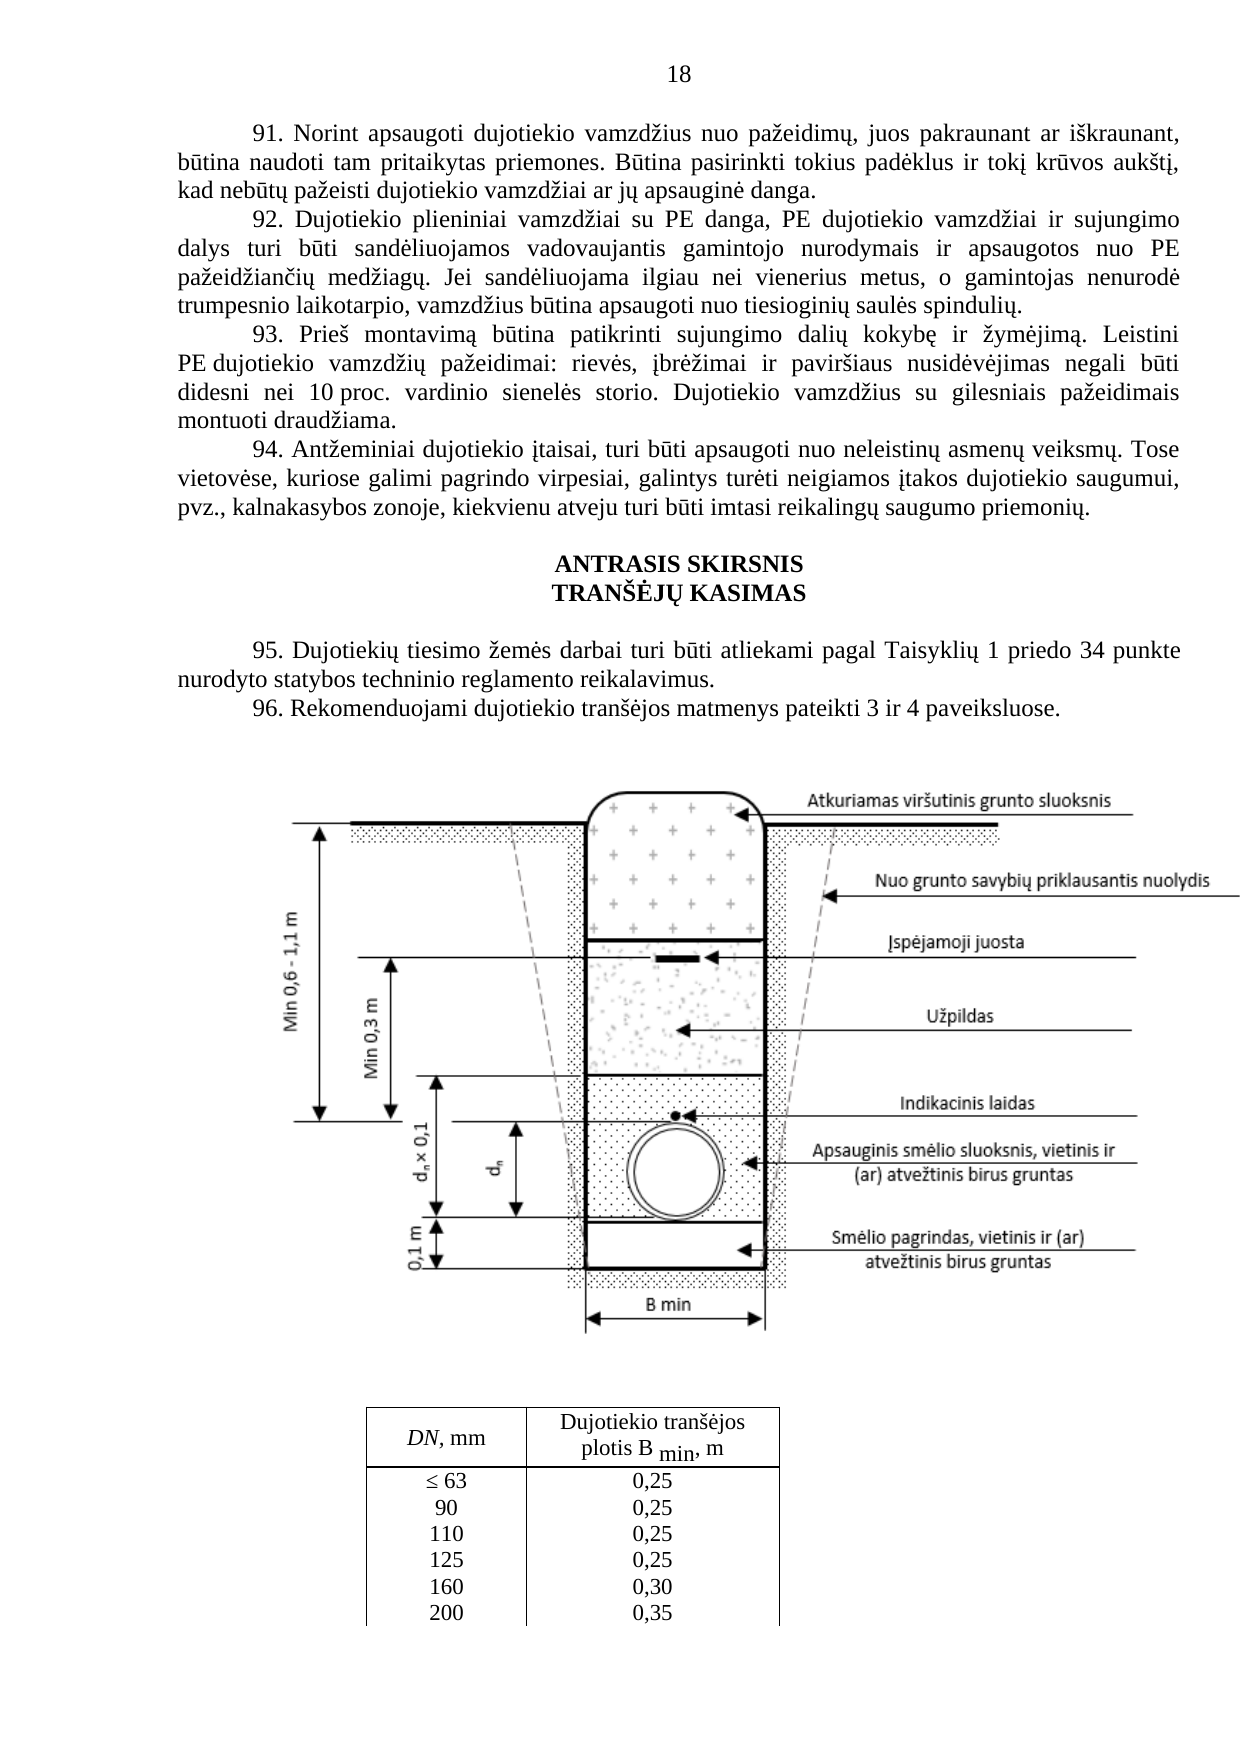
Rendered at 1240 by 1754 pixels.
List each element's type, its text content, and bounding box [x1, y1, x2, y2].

text 91. Norint apsaugoti dujotiekio vamzdžius nuo pažeidimų, juos pakraunant ar iškraunant, būtina naudoti tam pritaikytas priemones. Būtina pasirinkti tokius padėklus ir tokį krūvos aukštį, kad nebūtų pažeisti dujotiekio vamzdžiai ar jų apsauginė danga. [177, 118, 1181, 204]
table_cell 0,30 [527, 1573, 779, 1599]
table_header DN, mm [367, 1408, 526, 1466]
table_cell 0,25 [527, 1468, 779, 1494]
table_cell 0,35 [527, 1599, 779, 1626]
text 96. Rekomenduojami dujotiekio tranšėjos matmenys pateikti 3 ir 4 paveiksluose. [177, 693, 1181, 722]
text 94. Antžeminiai dujotiekio įtaisai, turi būti apsaugoti nuo neleistinų asmenų veiksmų. Tose vietovėse, kuriose galimi pagrindo virpesiai, galintys turėti neigiamos įtakos dujotiekio saugumui, pvz., kalnakasybos zonoje, kiekvienu atveju turi būti imtasi reikalingų saugumo priemonių. [177, 434, 1181, 521]
table_cell 0,25 [527, 1494, 779, 1520]
table_cell 0,25 [527, 1547, 779, 1573]
table_header Dujotiekio tranšėjos plotis B min, m [527, 1408, 779, 1466]
text 95. Dujotiekių tiesimo žemės darbai turi būti atliekami pagal Taisyklių 1 priedo 34 punkte nurodyto statybos techninio reglamento reikalavimus. [177, 636, 1181, 693]
text ANTRASIS SKIRSNIS [177, 549, 1181, 578]
table_cell 160 [367, 1573, 526, 1599]
text 93. Prieš montavimą būtina patikrinti sujungimo dalių kokybę ir žymėjimą. Leistini PE dujotiekio vamzdžių pažeidimai: rievės, įbrėžimai ir paviršiaus nusidėvėjimas negali būti didesni nei 10 proc. vardinio sienelės storio. Dujotiekio vamzdžius su gilesniais pažeidimais montuoti draudžiama. [177, 319, 1181, 434]
table_cell 90 [367, 1494, 526, 1520]
table_cell ≤ 63 [367, 1468, 526, 1494]
text 92. Dujotiekio plieniniai vamzdžiai su PE danga, PE dujotiekio vamzdžiai ir sujungimo dalys turi būti sandėliuojamos vadovaujantis gamintojo nurodymais ir apsaugotos nuo PE pažeidžiančių medžiagų. Jei sandėliuojama ilgiau nei vienerius metus, o gamintojas nenurodė trumpesnio laikotarpio, vamzdžius būtina apsaugoti nuo tiesioginių saulės spindulių. [177, 204, 1181, 319]
table_cell 125 [367, 1547, 526, 1573]
table_cell 110 [367, 1520, 526, 1547]
text TRANŠĖJŲ KASIMAS [177, 578, 1181, 607]
table_cell 200 [367, 1599, 526, 1626]
table_cell 0,25 [527, 1520, 779, 1547]
